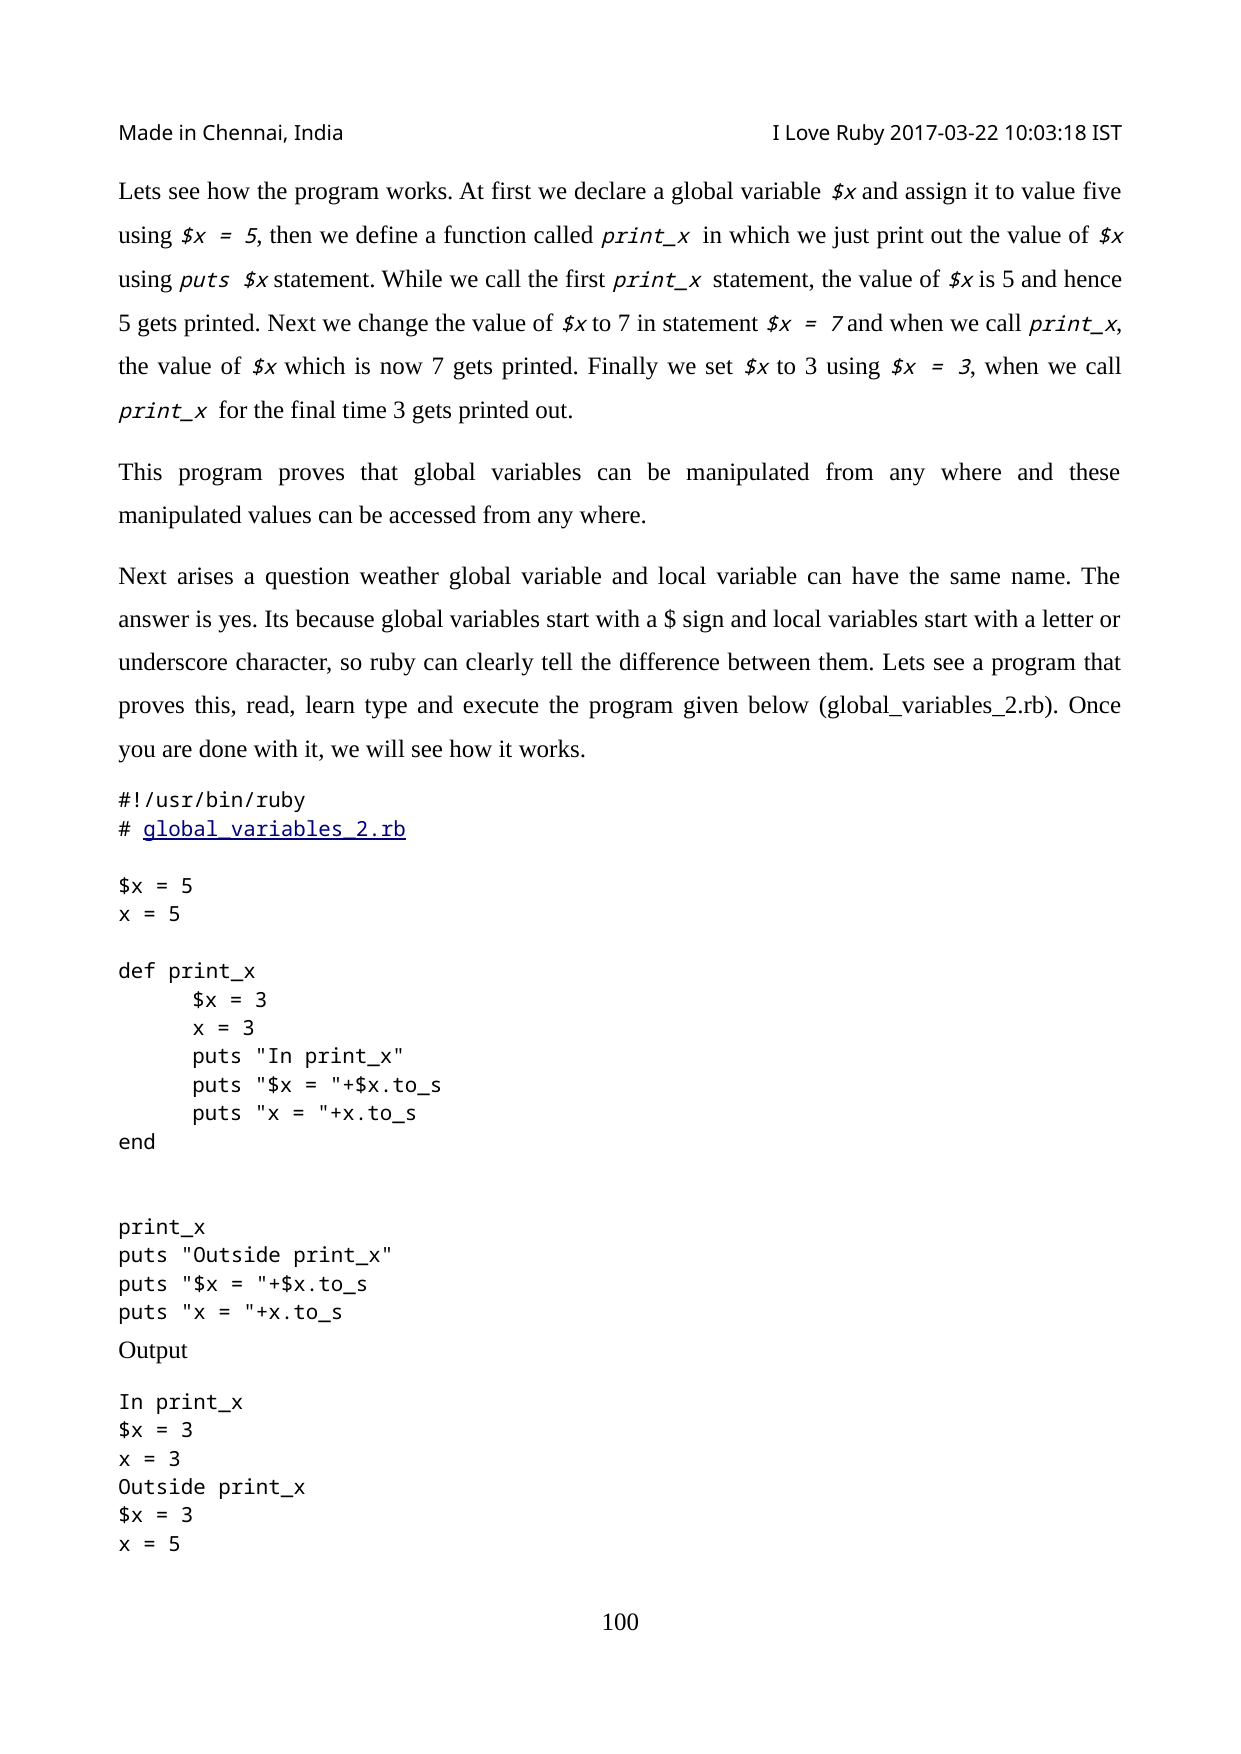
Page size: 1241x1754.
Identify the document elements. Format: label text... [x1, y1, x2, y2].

text Next arises a question weather global variable and local variable can have the same name. The answer is yes. Its because global variables start with a $ sign and local variables start with a letter or underscore character, so ruby can clearly tell the difference between them. Lets see a program that proves this, read, learn type and execute the program given below (global_variables_2.rb). Once you are done with it, we will see how it works. [118, 561, 1122, 762]
text x = 5 [118, 1529, 1122, 1557]
text Outside print_x [118, 1472, 1122, 1501]
text This program proves that global variables can be manipulated from any where and these manipulated values can be accessed from any where. [118, 457, 1122, 529]
text x = 3 [118, 1013, 1122, 1042]
text x = 3 [118, 1444, 1122, 1472]
text Lets see how the program works. At first we declare a global variable $x and assign it to value five using $x = 5, then we define a function called print_x in which we just print out the value of $x using puts $x statement. While we call the first print_x statement, the value of $x is 5 and hence 5 gets printed. Next we change the value of $x to 7 in statement $x = 7 and when we call print_x, the value of $x which is now 7 gets printed. Finally we set $x to 3 using $x = 3, when we call print_x for the final time 3 gets printed out. [118, 176, 1122, 425]
text # global_variables_2.rb [118, 814, 1122, 842]
text end [118, 1127, 1122, 1155]
text puts "x = "+x.to_s [118, 1297, 1122, 1326]
text x = 5 [118, 899, 1122, 928]
text $x = 3 [118, 1415, 1122, 1444]
text def print_x [118, 956, 1122, 985]
text $x = 3 [118, 1501, 1122, 1529]
text Output [118, 1335, 1122, 1363]
text $x = 5 [118, 871, 1122, 899]
text In print_x [118, 1387, 1122, 1415]
text $x = 3 [118, 985, 1122, 1013]
text puts "In print_x" [118, 1042, 1122, 1070]
text #!/usr/bin/ruby [118, 786, 1122, 814]
text puts "$x = "+$x.to_s [118, 1269, 1122, 1297]
text print_x [118, 1212, 1122, 1241]
text puts "Outside print_x" [118, 1241, 1122, 1269]
text puts "x = "+x.to_s [118, 1098, 1122, 1127]
text puts "$x = "+$x.to_s [118, 1070, 1122, 1098]
